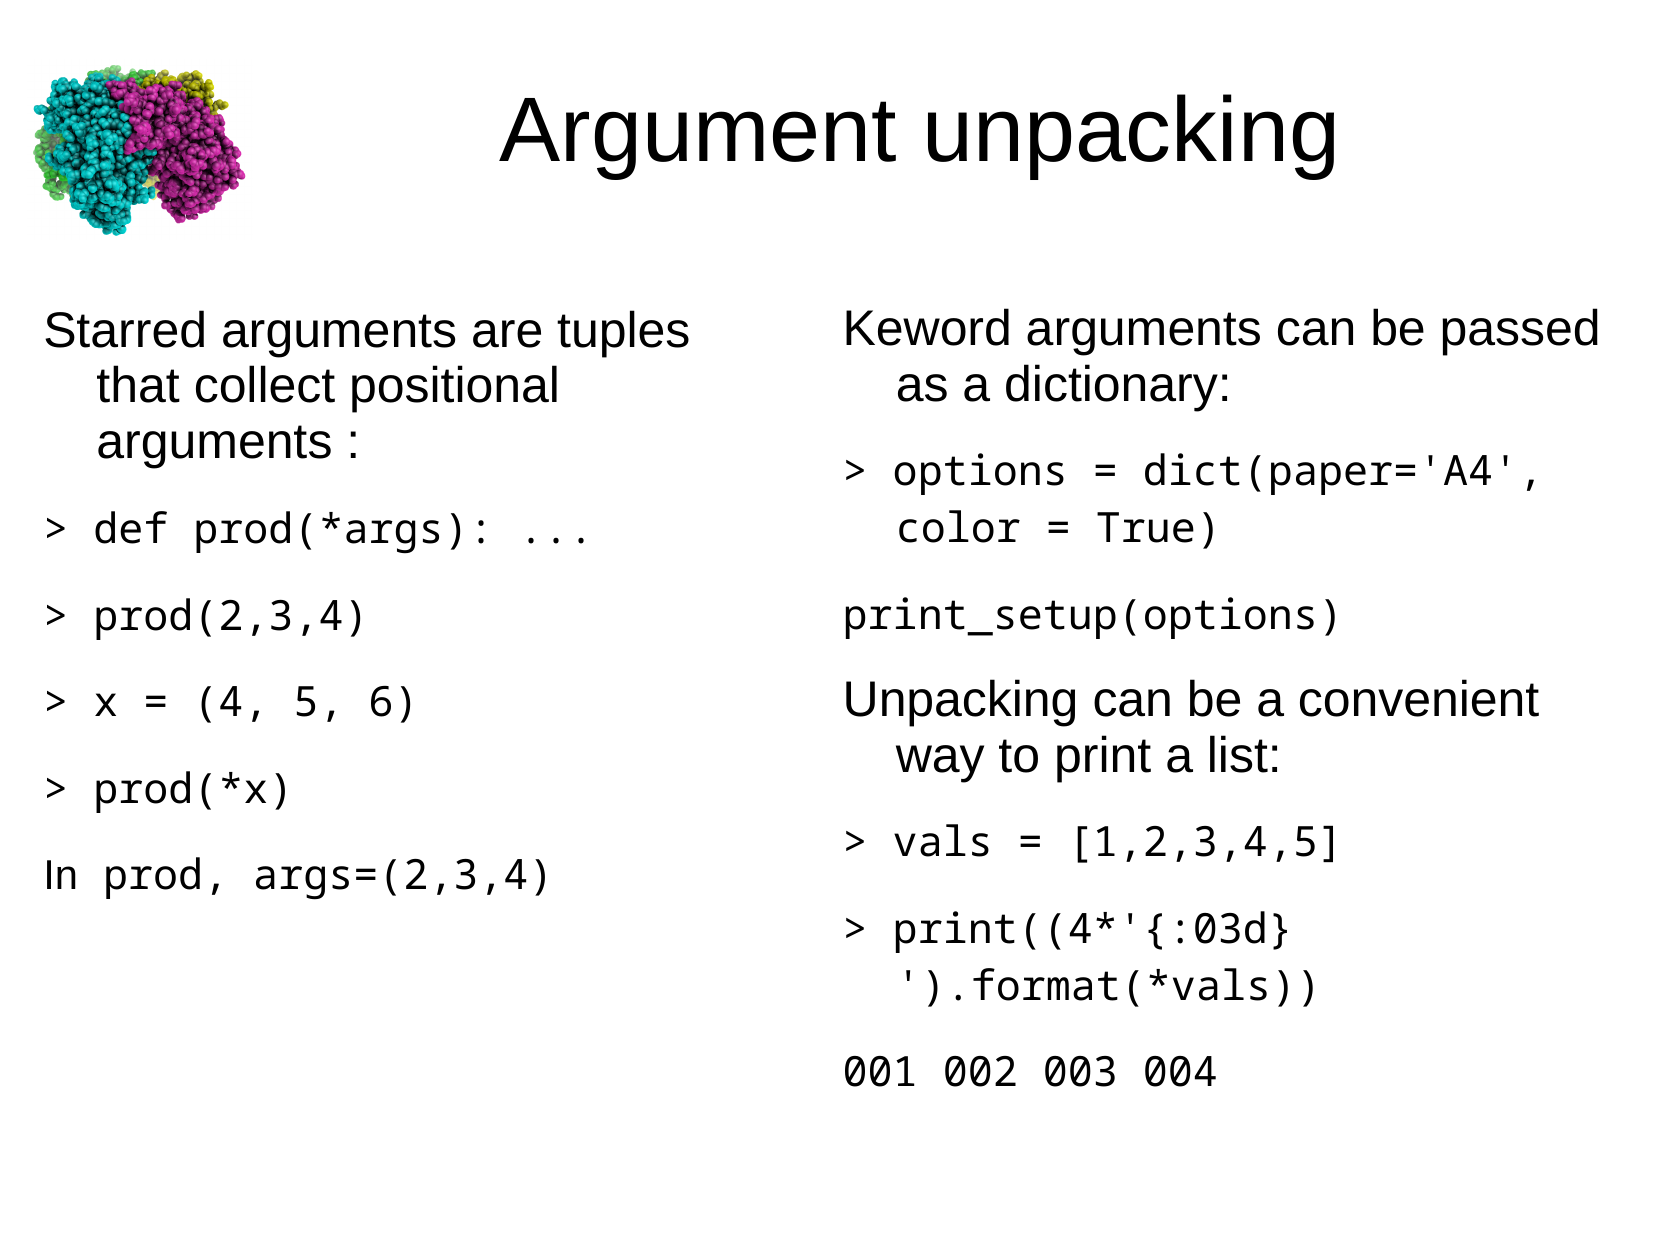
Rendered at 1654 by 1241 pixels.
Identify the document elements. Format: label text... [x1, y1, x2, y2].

list Starred arguments are tuples that collect positional arguments : > def prod(*args): ... > prod(2,3,4) > x = (4, 5, 6) > prod(*x) In prod, args=(2,3,4) [25, 302, 788, 1106]
list Keword arguments can be passed as a dictionary: > options = dict(paper='A4', color = True) print_setup(options) Unpacking can be a convenient way to print a list: > vals = [1,2,3,4,5] > print((4*'{:03d} ').format(*vals)) 001 002 003 004 [825, 300, 1613, 1185]
picture [27, 59, 253, 240]
title Argument unpacking [270, 25, 1571, 233]
